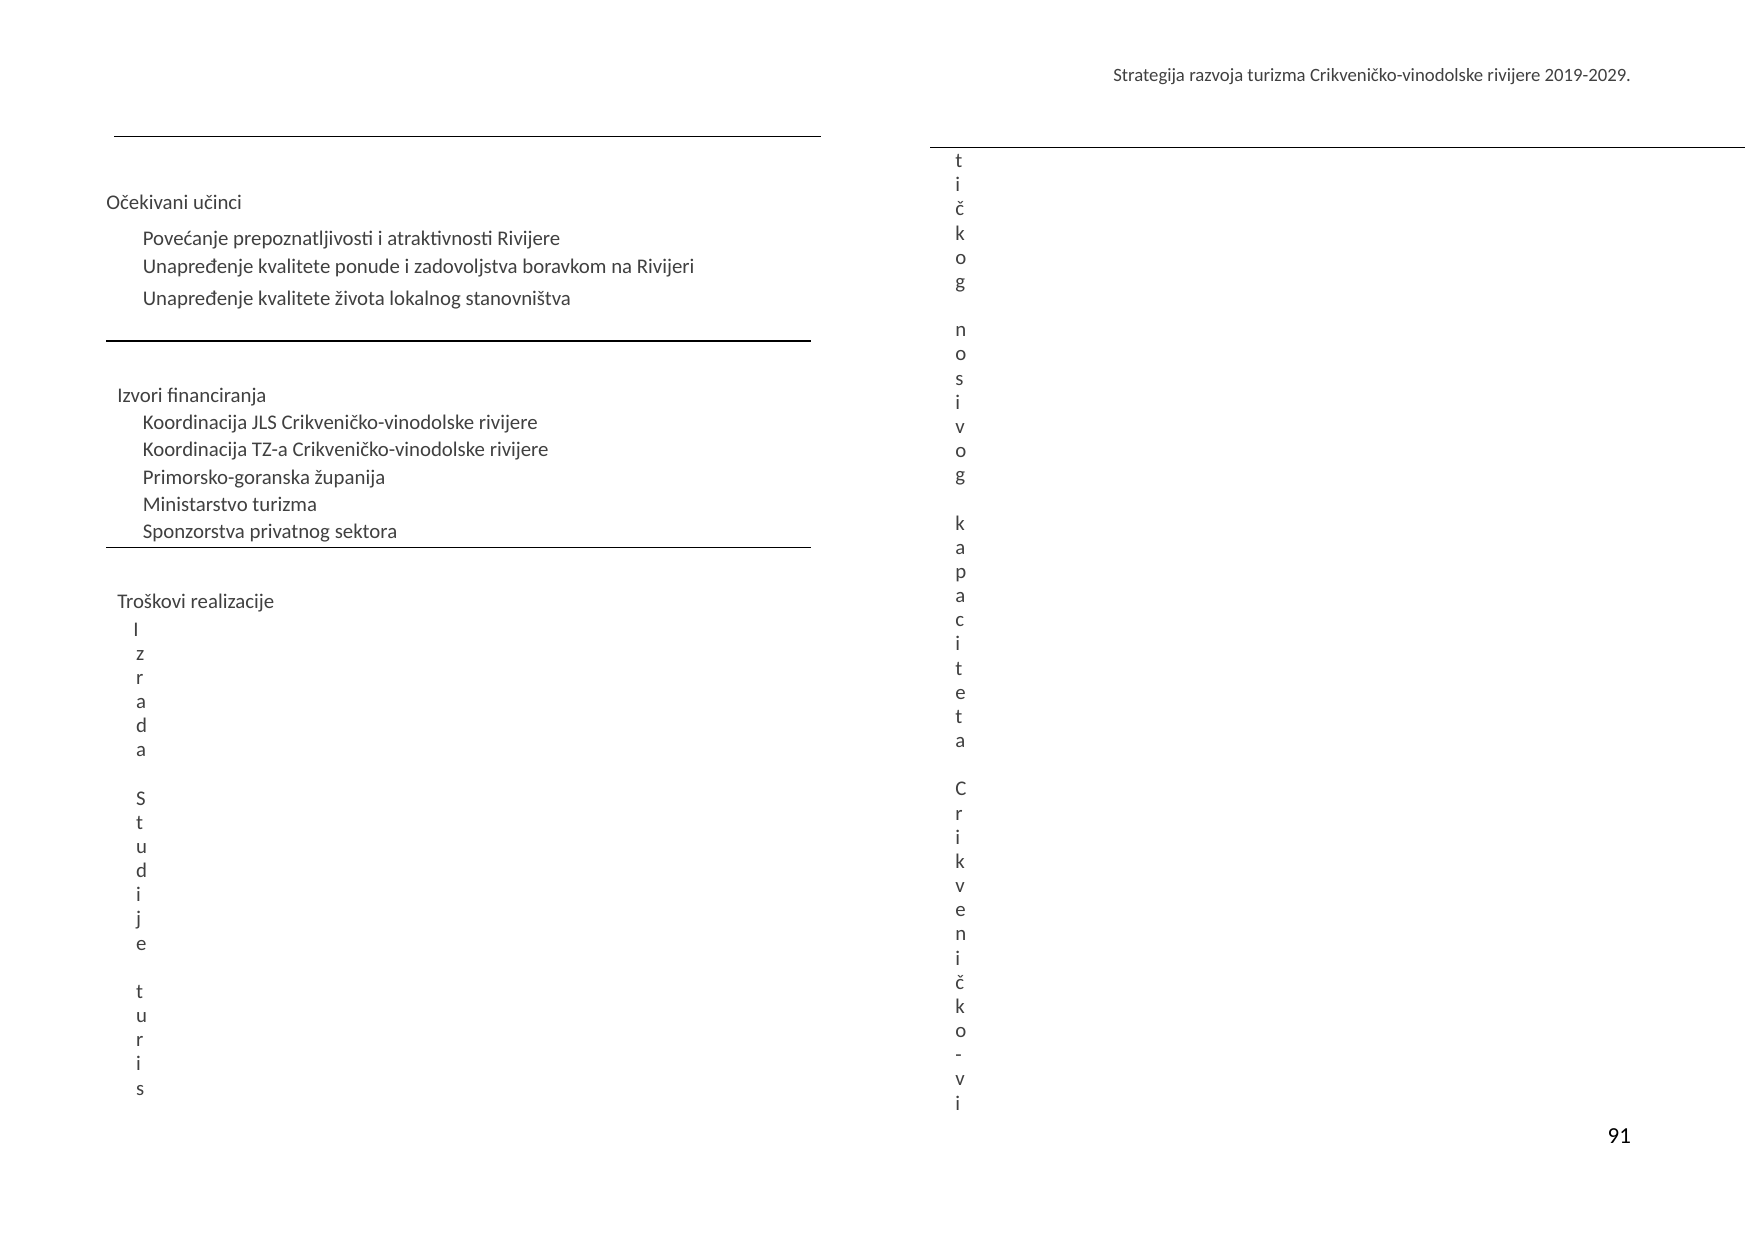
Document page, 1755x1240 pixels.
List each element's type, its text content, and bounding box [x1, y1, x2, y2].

text Koordinacija TZ-a Crikveničko-vinodolske rivijere [137, 438, 785, 462]
text Očekivani učinci [106, 163, 785, 221]
text Unapređenje kvalitete ponude i zadovoljstva boravkom na Rivijeri [137, 254, 785, 278]
text Unapređenje kvalitete života lokalnog stanovništva [106, 284, 785, 337]
text Koordinacija JLS Crikveničko-vinodolske rivijere [137, 410, 785, 434]
text Izvori financiranja [117, 382, 785, 407]
text Primorsko-goranska županija [137, 465, 785, 489]
text Troškovi realizacije [117, 589, 785, 614]
text Povećanje prepoznatljivosti i atraktivnosti Rivijere [137, 227, 785, 251]
text Ministarstvo turizma [137, 492, 785, 516]
text Sponzorstva privatnog sektora [137, 519, 785, 543]
